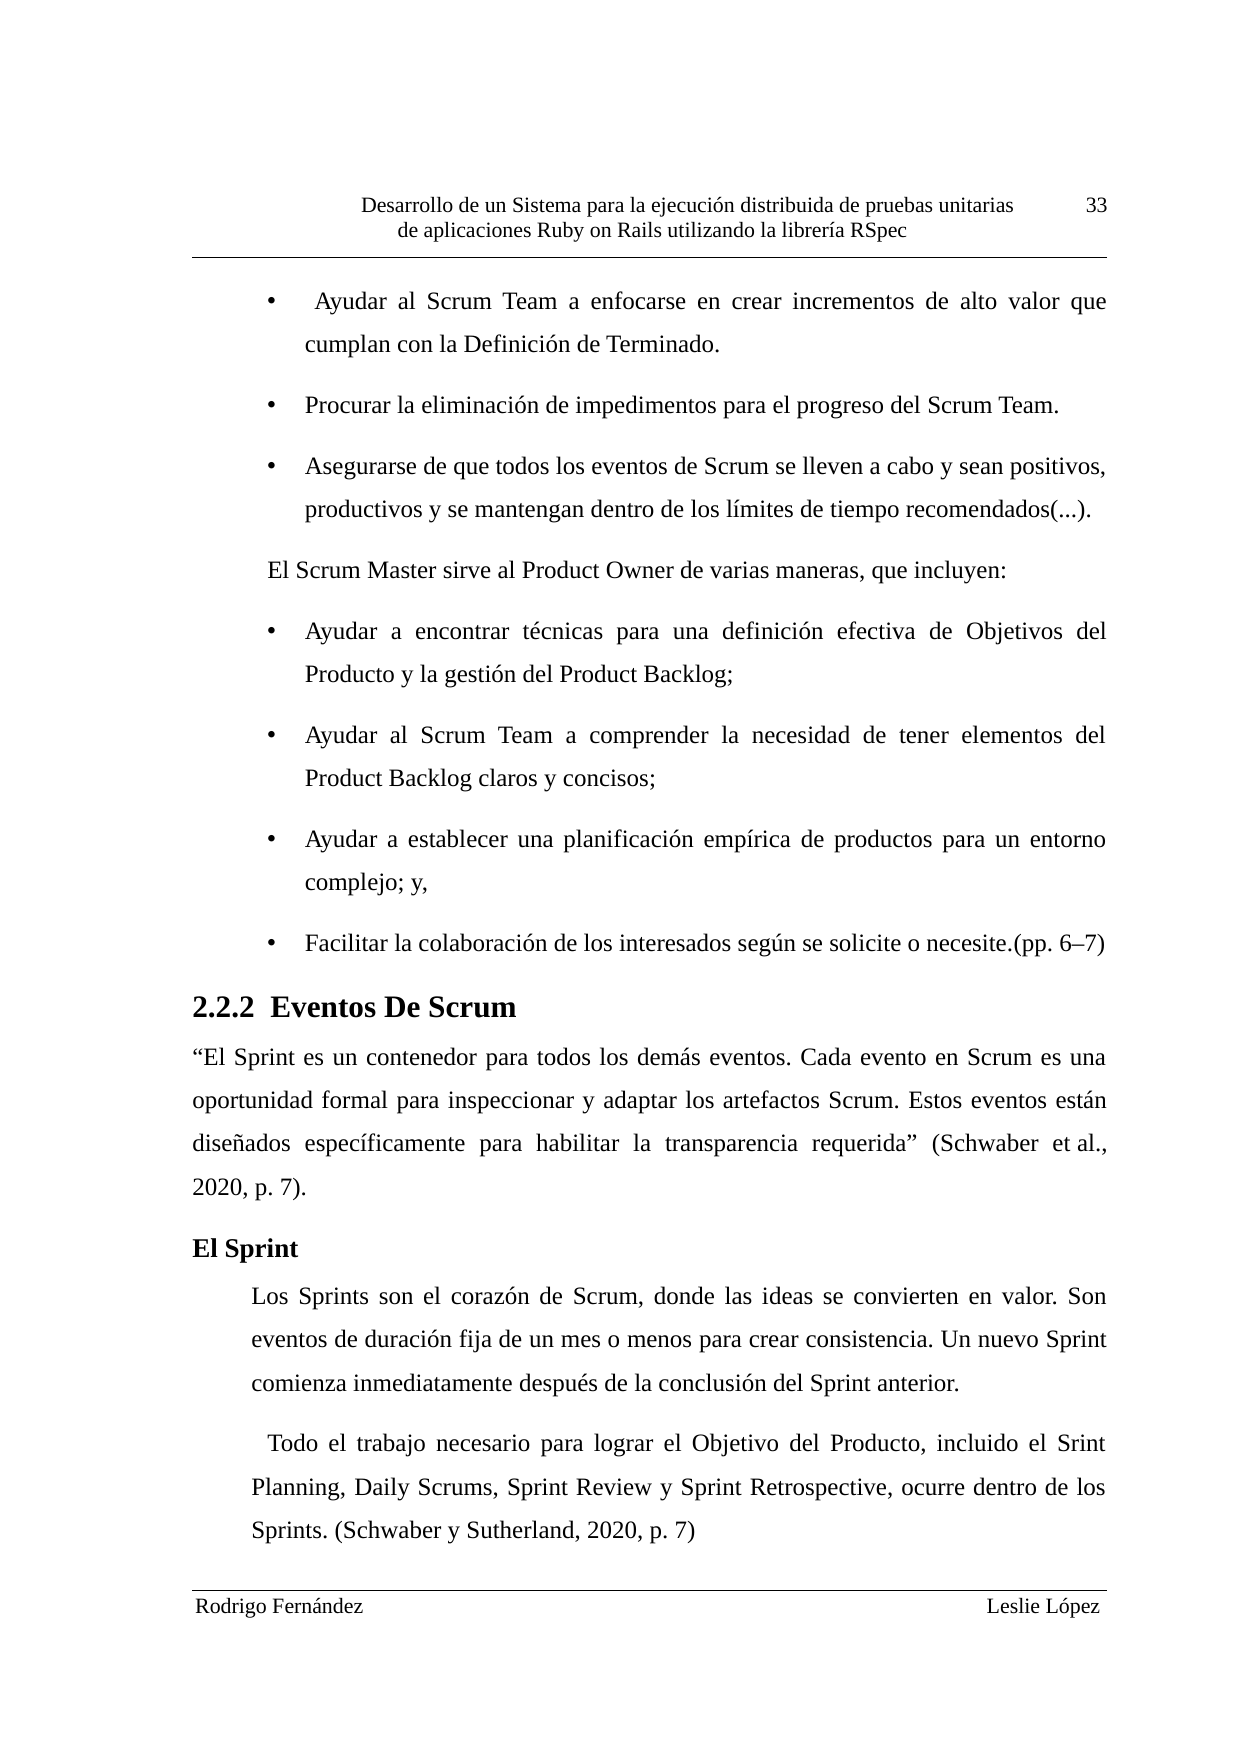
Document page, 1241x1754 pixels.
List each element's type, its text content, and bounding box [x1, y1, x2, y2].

list “El Sprint es un contenedor para todos los demás eventos. Cada evento en Scrum es una oportunidad formal para inspeccionar y adaptar los artefactos Scrum. Estos eventos están diseñados específicamente para habilitar la transparencia requerida” (Schwaber et al., 2020, p. 7).⁠ [192, 1042, 1107, 1200]
subtitle Eventos de Scrum [192, 989, 1107, 1024]
list Procurar la eliminación de impedimentos para el progreso del Scrum Team. [267, 390, 1107, 419]
text Los Sprints son el corazón de Scrum, donde las ideas se convierten en valor. Son eventos de duración fija de un mes o menos para crear consistencia. Un nuevo Sprint comienza inmediatamente después de la conclusión del Sprint anterior. [251, 1281, 1107, 1396]
list Ayudar a encontrar técnicas para una definición efectiva de Objetivos del Producto y la gestión del Product Backlog; [267, 616, 1107, 688]
list Ayudar a establecer una planificación empírica de productos para un entorno complejo; y, [267, 824, 1107, 896]
list Facilitar la colaboración de los interesados según se solicite o necesite.(pp. 6–7)⁠ [267, 928, 1107, 957]
list Ayudar al Scrum Team a comprender la necesidad de tener elementos del Product Backlog claros y concisos; [267, 720, 1107, 792]
list Asegurarse de que todos los eventos de Scrum se lleven a cabo y sean positivos, productivos y se mantengan dentro de los límites de tiempo recomendados(...). [267, 451, 1107, 523]
text Todo el trabajo necesario para lograr el Objetivo del Producto, incluido el Srint Planning, Daily Scrums, Sprint Review y Sprint Retrospective, ocurre dentro de los Sprints. (Schwaber y Sutherland, 2020, p. 7) [251, 1428, 1107, 1543]
text El Scrum Master sirve al Product Owner de varias maneras, que incluyen: [192, 555, 1107, 584]
list El Sprint [192, 1232, 1107, 1264]
list Ayudar al Scrum Team a enfocarse en crear incrementos de alto valor que cumplan con la Definición de Terminado. [267, 286, 1107, 358]
